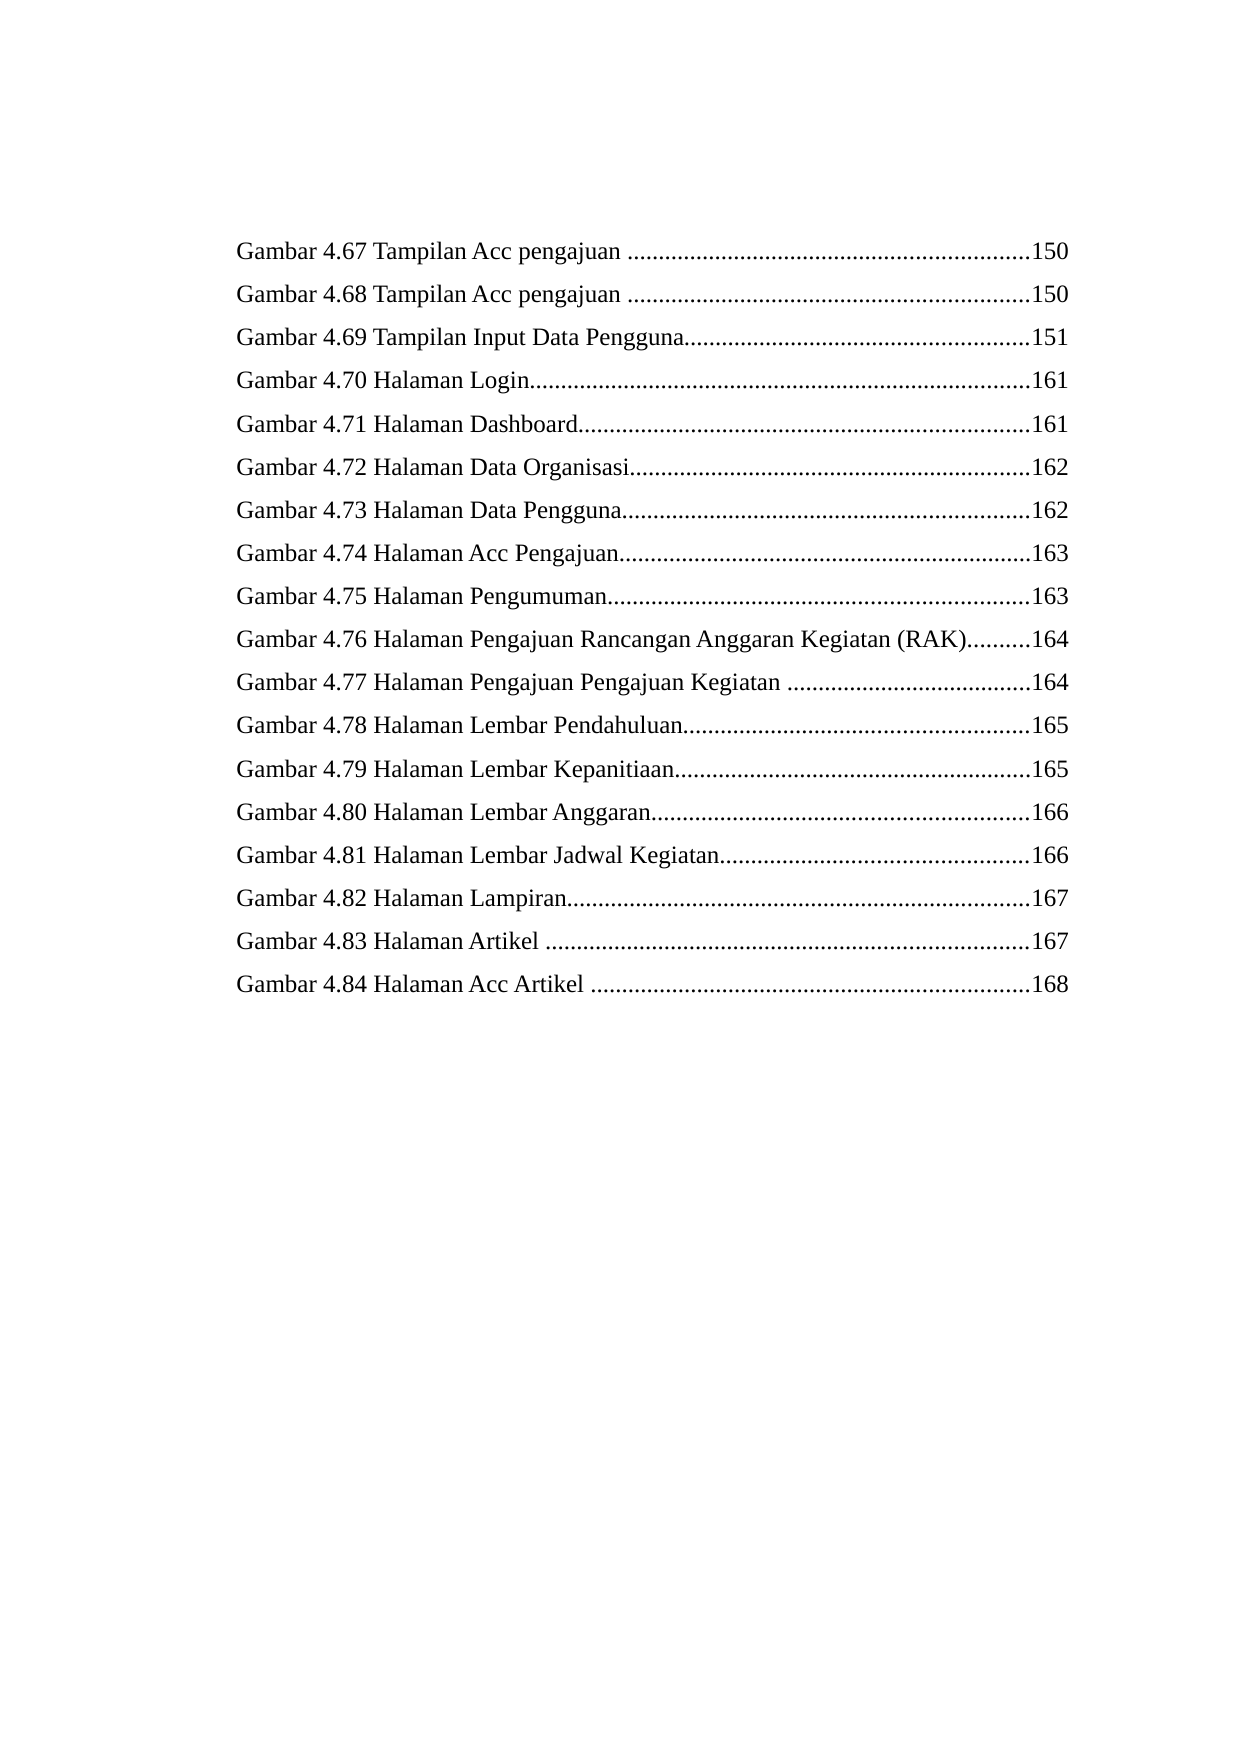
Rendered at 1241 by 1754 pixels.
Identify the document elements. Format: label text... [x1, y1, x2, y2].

text Gambar 4.73 Halaman Data Pengguna 162 [236, 495, 1164, 524]
text Gambar 4.70 Halaman Login 161 [236, 366, 1164, 394]
text Gambar 4.76 Halaman Pengajuan Rancangan Anggaran Kegiatan (RAK) 164 [236, 624, 1164, 653]
text Gambar 4.84 Halaman Acc Artikel 168 [236, 969, 1164, 998]
text Gambar 4.71 Halaman Dashboard 161 [236, 409, 1164, 437]
text Gambar 4.69 Tampilan Input Data Pengguna 151 [236, 322, 1164, 351]
text Gambar 4.75 Halaman Pengumuman 163 [236, 581, 1164, 610]
text Gambar 4.78 Halaman Lembar Pendahuluan 165 [236, 711, 1164, 739]
text Gambar 4.80 Halaman Lembar Anggaran 166 [236, 797, 1164, 826]
text Gambar 4.77 Halaman Pengajuan Pengajuan Kegiatan 164 [236, 667, 1164, 696]
text Gambar 4.83 Halaman Artikel 167 [236, 926, 1164, 955]
text Gambar 4.72 Halaman Data Organisasi 162 [236, 452, 1164, 481]
text Gambar 4.68 Tampilan Acc pengajuan 150 [236, 279, 1164, 308]
text Gambar 4.67 Tampilan Acc pengajuan 150 [236, 236, 1164, 265]
text Gambar 4.79 Halaman Lembar Kepanitiaan 165 [236, 754, 1164, 782]
text Gambar 4.74 Halaman Acc Pengajuan 163 [236, 538, 1164, 567]
text Gambar 4.81 Halaman Lembar Jadwal Kegiatan 166 [236, 840, 1164, 869]
text Gambar 4.82 Halaman Lampiran 167 [236, 883, 1164, 912]
